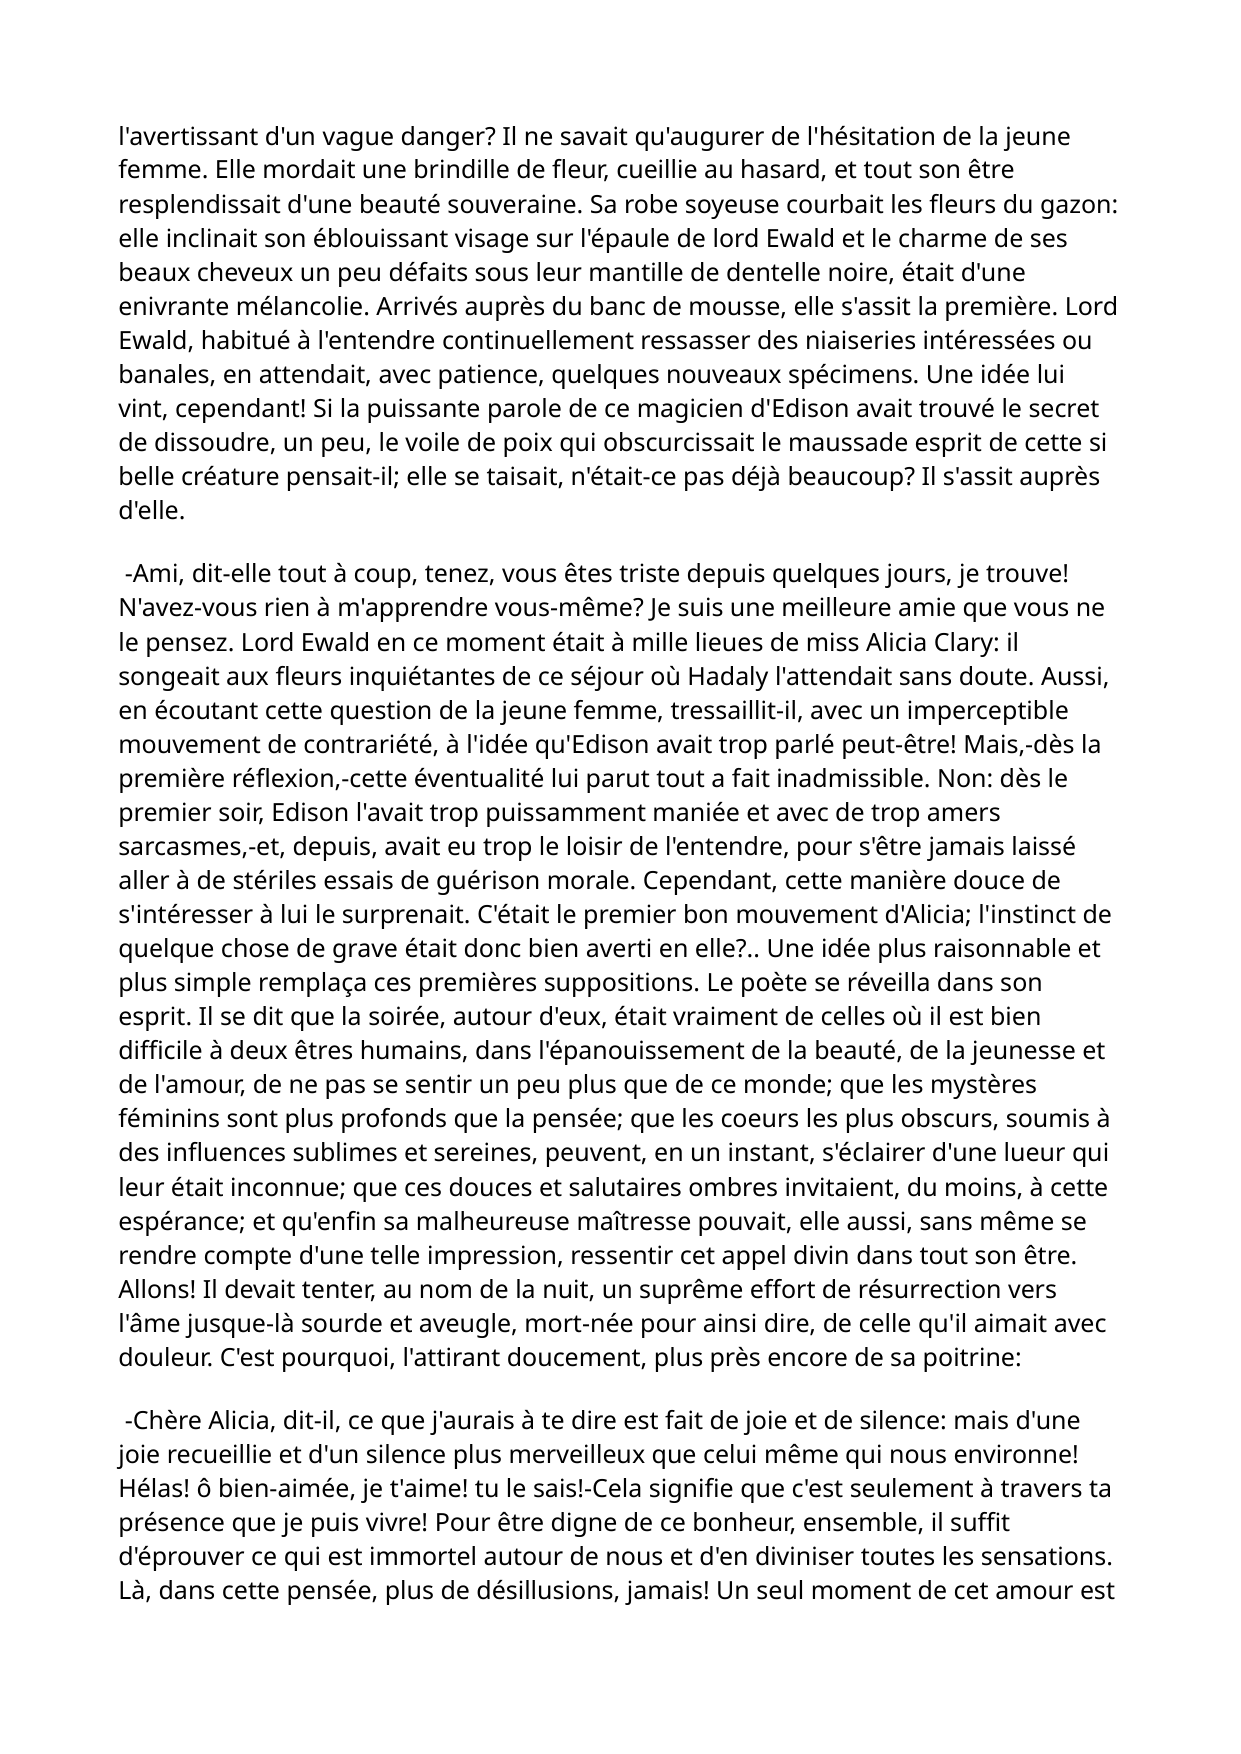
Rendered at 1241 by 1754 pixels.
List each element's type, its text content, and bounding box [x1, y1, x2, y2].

text l'avertissant d'un vague danger? Il ne savait qu'augurer de l'hésitation de la jeune femme. Elle mordait une brindille de fleur, cueillie au hasard, et tout son être resplendissait d'une beauté souveraine. Sa robe soyeuse courbait les fleurs du gazon: elle inclinait son éblouissant visage sur l'épaule de lord Ewald et le charme de ses beaux cheveux un peu défaits sous leur mantille de dentelle noire, était d'une enivrante mélancolie. Arrivés auprès du banc de mousse, elle s'assit la première. Lord Ewald, habitué à l'entendre continuellement ressasser des niaiseries intéressées ou banales, en attendait, avec patience, quelques nouveaux spécimens. Une idée lui vint, cependant! Si la puissante parole de ce magicien d'Edison avait trouvé le secret de dissoudre, un peu, le voile de poix qui obscurcissait le maussade esprit de cette si belle créature pensait-il; elle se taisait, n'était-ce pas déjà beaucoup? Il s'assit auprès d'elle. [118, 118, 1122, 527]
text -Chère Alicia, dit-il, ce que j'aurais à te dire est fait de joie et de silence: mais d'une joie recueillie et d'un silence plus merveilleux que celui même qui nous environne! Hélas! ô bien-aimée, je t'aime! tu le sais!-Cela signifie que c'est seulement à travers ta présence que je puis vivre! Pour être digne de ce bonheur, ensemble, il suffit d'éprouver ce qui est immortel autour de nous et d'en diviniser toutes les sensations. Là, dans cette pensée, plus de désillusions, jamais! Un seul moment de cet amour est [118, 1403, 1122, 1607]
text -Ami, dit-elle tout à coup, tenez, vous êtes triste depuis quelques jours, je trouve! N'avez-vous rien à m'apprendre vous-même? Je suis une meilleure amie que vous ne le pensez. Lord Ewald en ce moment était à mille lieues de miss Alicia Clary: il songeait aux fleurs inquiétantes de ce séjour où Hadaly l'attendait sans doute. Aussi, en écoutant cette question de la jeune femme, tressaillit-il, avec un imperceptible mouvement de contrariété, à l'idée qu'Edison avait trop parlé peut-être! Mais,-dès la première réflexion,-cette éventualité lui parut tout a fait inadmissible. Non: dès le premier soir, Edison l'avait trop puissamment maniée et avec de trop amers sarcasmes,-et, depuis, avait eu trop le loisir de l'entendre, pour s'être jamais laissé aller à de stériles essais de guérison morale. Cependant, cette manière douce de s'intéresser à lui le surprenait. C'était le premier bon mouvement d'Alicia; l'instinct de quelque chose de grave était donc bien averti en elle?.. Une idée plus raisonnable et plus simple remplaça ces premières suppositions. Le poète se réveilla dans son esprit. Il se dit que la soirée, autour d'eux, était vraiment de celles où il est bien difficile à deux êtres humains, dans l'épanouissement de la beauté, de la jeunesse et de l'amour, de ne pas se sentir un peu plus que de ce monde; que les mystères féminins sont plus profonds que la pensée; que les coeurs les plus obscurs, soumis à des influences sublimes et sereines, peuvent, en un instant, s'éclairer d'une lueur qui leur était inconnue; que ces douces et salutaires ombres invitaient, du moins, à cette espérance; et qu'enfin sa malheureuse maîtresse pouvait, elle aussi, sans même se rendre compte d'une telle impression, ressentir cet appel divin dans tout son être. Allons! Il devait tenter, au nom de la nuit, un suprême effort de résurrection vers l'âme jusque-là sourde et aveugle, mort-née pour ainsi dire, de celle qu'il aimait avec douleur. C'est pourquoi, l'attirant doucement, plus près encore de sa poitrine: [118, 556, 1122, 1373]
